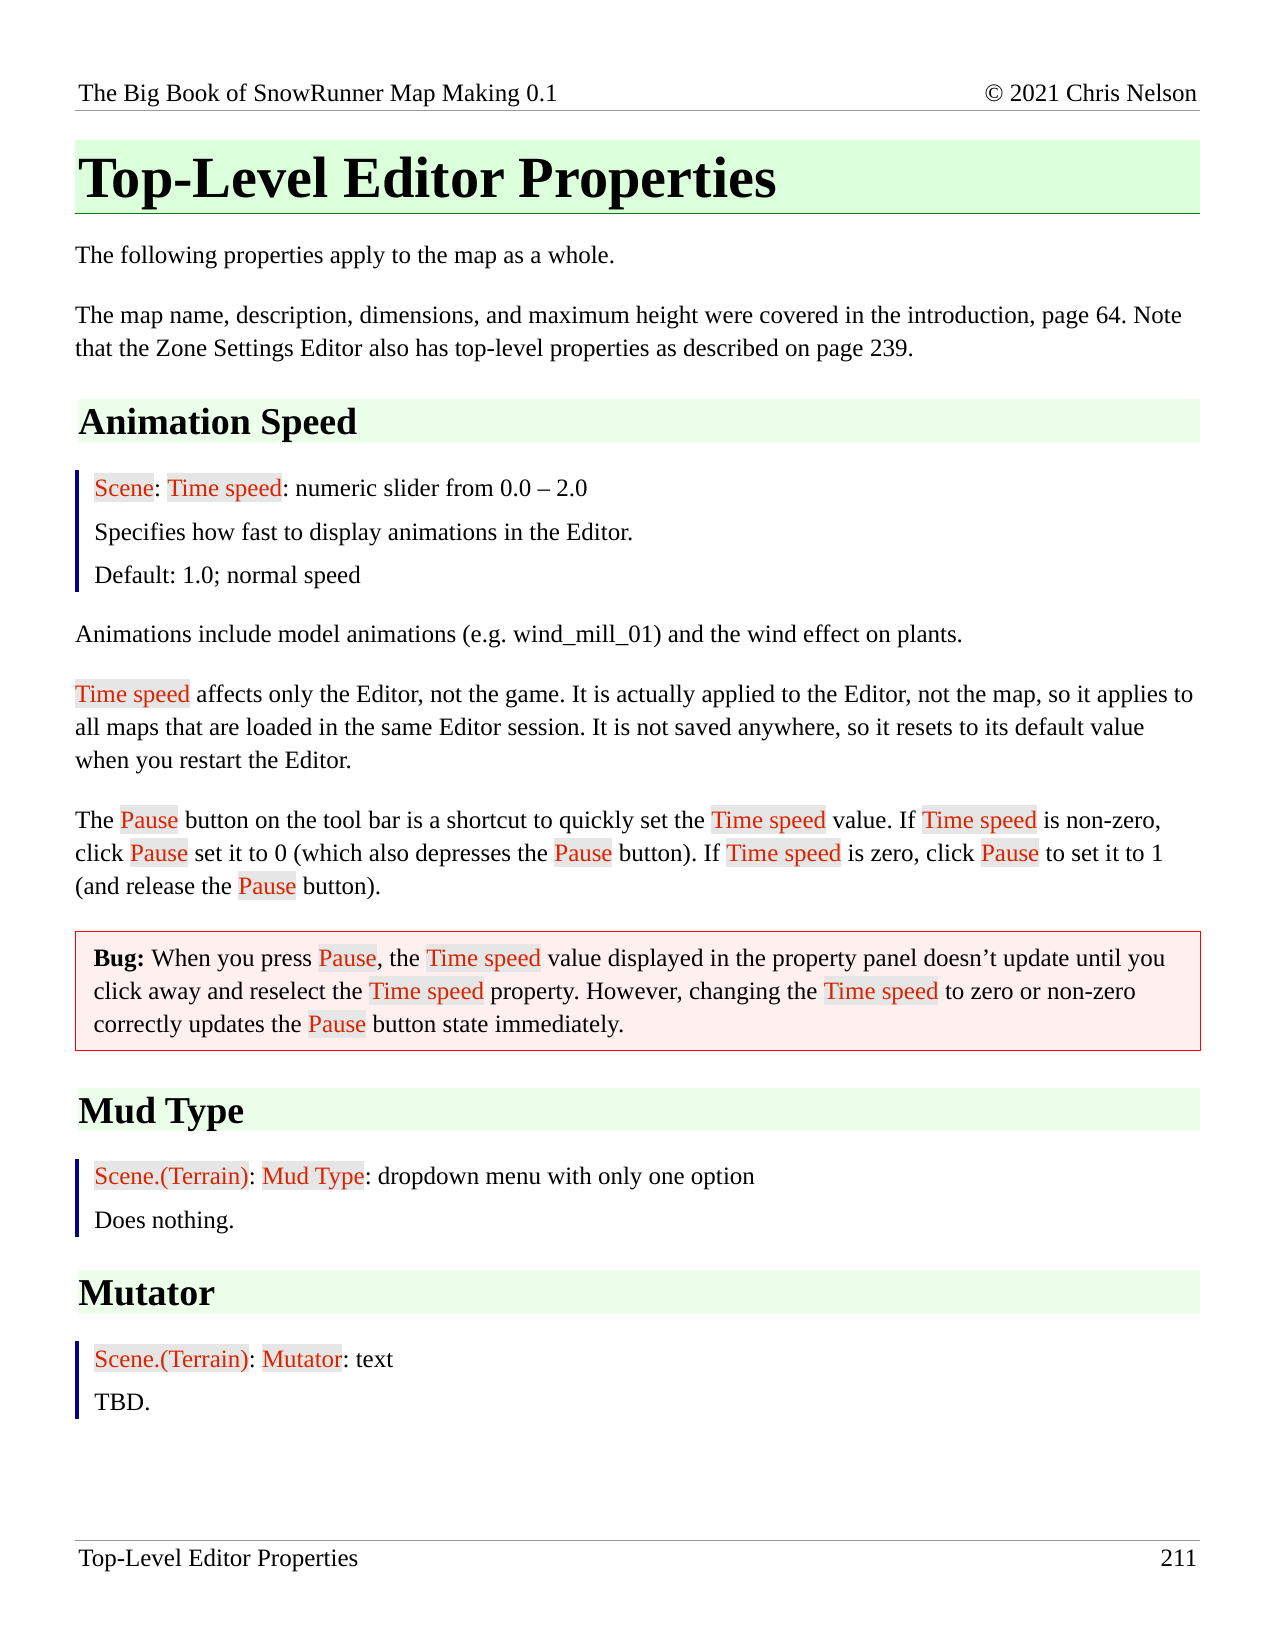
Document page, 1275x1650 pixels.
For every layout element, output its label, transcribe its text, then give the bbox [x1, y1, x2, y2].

text The following properties apply to the map as a whole. [75, 240, 1200, 269]
subtitle Top-Level Editor Properties [75, 140, 1200, 213]
subtitle Animation Speed [78, 399, 1200, 443]
text Animations include model animations (e.g. wind_mill_01) and the wind effect on plants. [75, 619, 1200, 648]
text Does nothing. [79, 1202, 1200, 1237]
text The map name, description, dimensions, and maximum height were covered in the introduction, page 64. Note that the Zone Settings Editor also has top-level properties as described on page 239. [75, 300, 1200, 362]
subtitle Mud Type [78, 1088, 1200, 1131]
list When you press Pause, the Time speed value displayed in the property panel doesn’t update until you click away and reselect the Time speed property. However, changing the Time speed to zero or non-zero correctly updates the Pause button state immediately. [76, 932, 1200, 1050]
text TBD. [79, 1384, 1200, 1419]
text Time speed affects only the Editor, not the game. It is actually applied to the Editor, not the map, so it applies to all maps that are loaded in the same Editor session. It is not saved anywhere, so it resets to its default value when you restart the Editor. [75, 679, 1200, 774]
text The Pause button on the tool bar is a shortcut to quickly set the Time speed value. If Time speed is non-zero, click Pause set it to 0 (which also depresses the Pause button). If Time speed is zero, click Pause to set it to 1 (and release the Pause button). [75, 805, 1200, 900]
text Scene.(Terrain): Mud Type: dropdown menu with only one option [75, 1158, 1200, 1190]
text Scene.(Terrain): Mutator: text [79, 1341, 1200, 1372]
text Scene: Time speed: numeric slider from 0.0 – 2.0 [79, 470, 1200, 502]
text Specifies how fast to display animations in the Editor. [79, 513, 1200, 545]
subtitle Mutator [78, 1270, 1200, 1314]
text Default: 1.0; normal speed [79, 557, 1200, 592]
